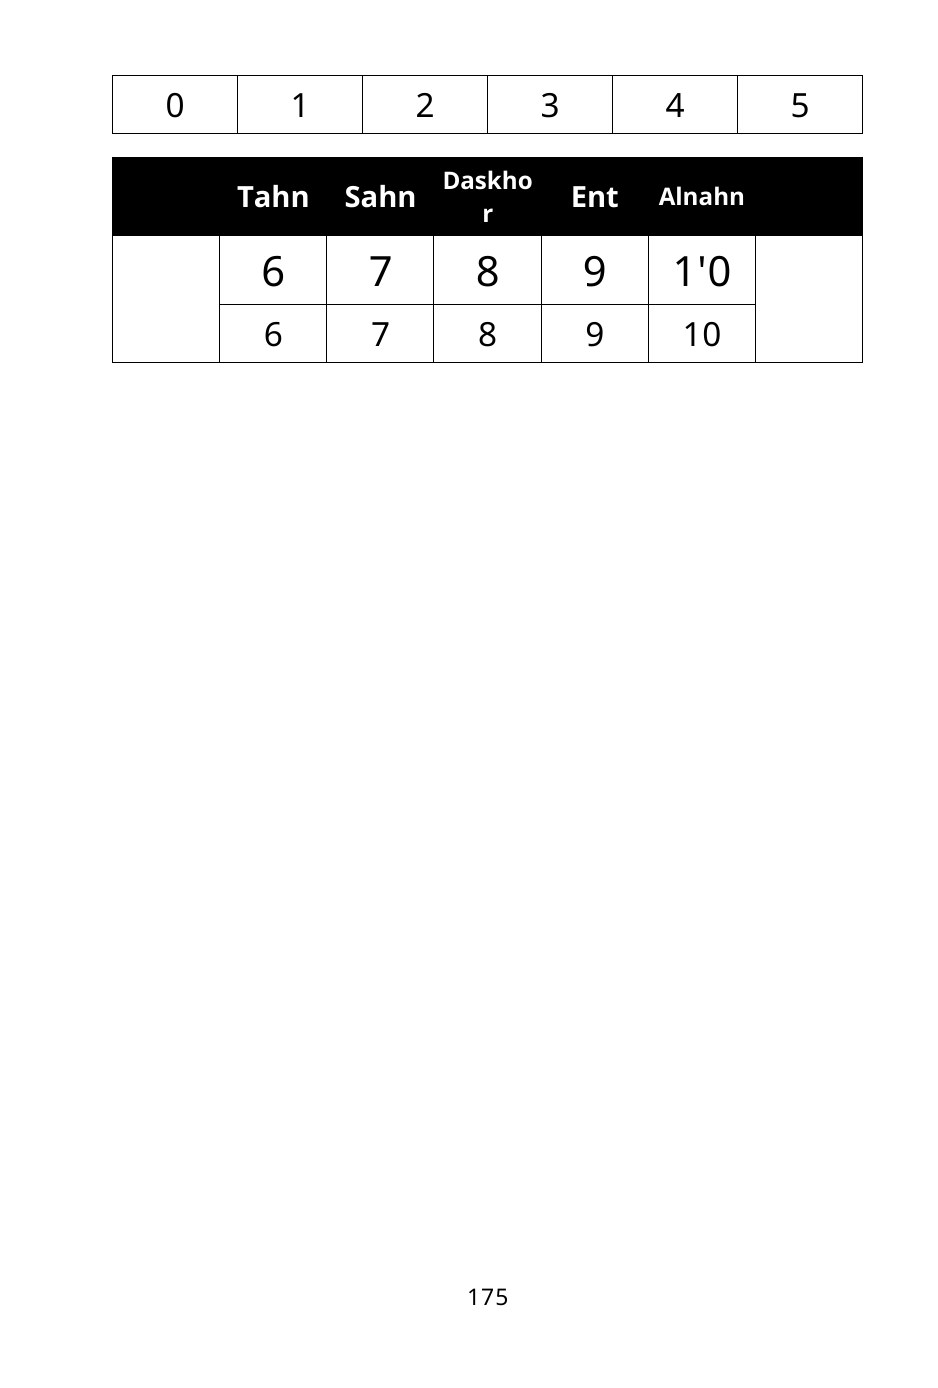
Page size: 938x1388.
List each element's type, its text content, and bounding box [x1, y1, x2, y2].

table_cell 0 [113, 76, 237, 133]
table_header Sahn [327, 158, 433, 235]
table_header [113, 158, 219, 235]
table_cell 8 [434, 305, 541, 362]
table_cell [113, 236, 219, 362]
table_cell 1'0 [649, 236, 755, 304]
table_cell 1 [238, 76, 362, 133]
table_header Ent [542, 158, 648, 235]
table_cell 7 [327, 236, 433, 304]
table_cell 3 [488, 76, 612, 133]
table_cell 6 [220, 236, 326, 304]
table_cell 2 [363, 76, 487, 133]
table_cell [756, 236, 862, 362]
table_cell 10 [649, 305, 755, 362]
table_cell 9 [542, 305, 648, 362]
table_cell 9 [542, 236, 648, 304]
table_cell 4 [613, 76, 737, 133]
table_cell 8 [434, 236, 541, 304]
table_cell 5 [738, 76, 862, 133]
table_header Daskhor [434, 158, 541, 235]
table_cell 6 [220, 305, 326, 362]
table_header Alnahn [649, 158, 755, 235]
table_header [756, 158, 862, 235]
table_cell 7 [327, 305, 433, 362]
table_header Tahn [220, 158, 326, 235]
